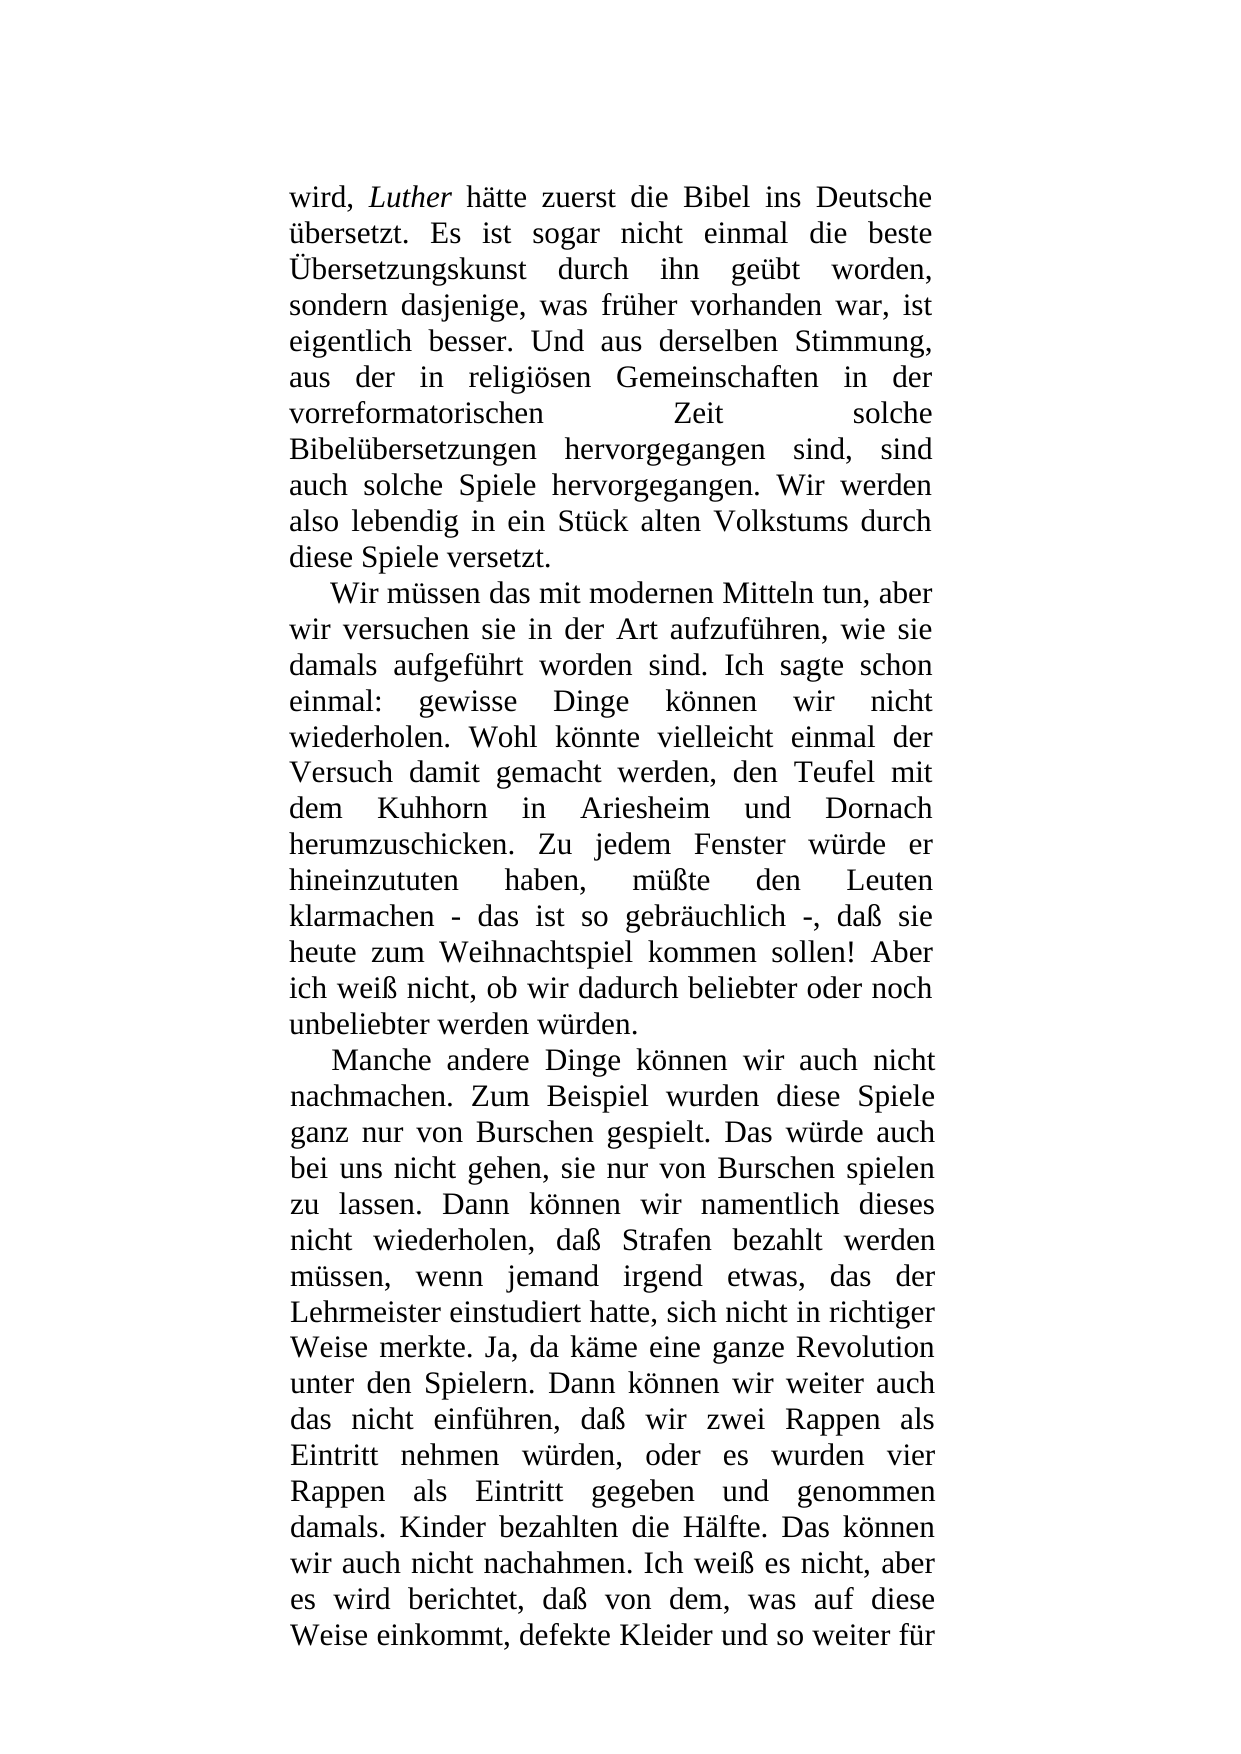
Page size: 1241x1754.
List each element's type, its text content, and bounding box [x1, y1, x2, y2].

text Manche andere Dinge können wir auch nicht nachmachen. Zum Beispiel wurden diese Spiele ganz nur von Burschen gespielt. Das würde auch bei uns nicht gehen, sie nur von Burschen spielen zu lassen. Dann können wir namentlich dieses nicht wiederholen, daß Strafen bezahlt werden müssen, wenn jemand irgend etwas, das der Lehrmeister einstudiert hatte, sich nicht in richtiger Weise merkte. Ja, da käme eine ganze Revolution unter den Spielern. Dann können wir weiter auch das nicht einführen, daß wir zwei Rappen als Eintritt nehmen würden, oder es wurden vier Rappen als Eintritt gegeben und genommen damals. Kinder bezahlten die Hälfte. Das können wir auch nicht nachahmen. Ich weiß es nicht, aber es wird berichtet, daß von dem, was auf diese Weise einkommt, defekte Kleider und so weiter für [290, 1041, 936, 1652]
text Wir müssen das mit modernen Mitteln tun, aber wir versuchen sie in der Art aufzuführen, wie sie damals aufgeführt worden sind. Ich sagte schon einmal: gewisse Dinge können wir nicht wiederholen. Wohl könnte vielleicht einmal der Versuch damit gemacht werden, den Teufel mit dem Kuhhorn in Ariesheim und Dornach herumzuschicken. Zu jedem Fenster würde er hineinzututen haben, müßte den Leuten klarmachen - das ist so gebräuchlich -, daß sie heute zum Weihnachtspiel kommen sollen! Aber ich weiß nicht, ob wir dadurch beliebter oder noch unbeliebter werden würden. [289, 574, 933, 1041]
text wird, Luther hätte zuerst die Bibel ins Deutsche übersetzt. Es ist sogar nicht einmal die beste Übersetzungskunst durch ihn geübt worden, sondern dasjenige, was früher vorhanden war, ist eigentlich besser. Und aus derselben Stimmung, aus der in religiösen Gemeinschaften in der vorreformatorischen Zeit solche Bibelübersetzungen hervorgegangen sind, sind auch solche Spiele hervorgegangen. Wir werden also lebendig in ein Stück alten Volkstums durch diese Spiele versetzt. [289, 179, 933, 574]
